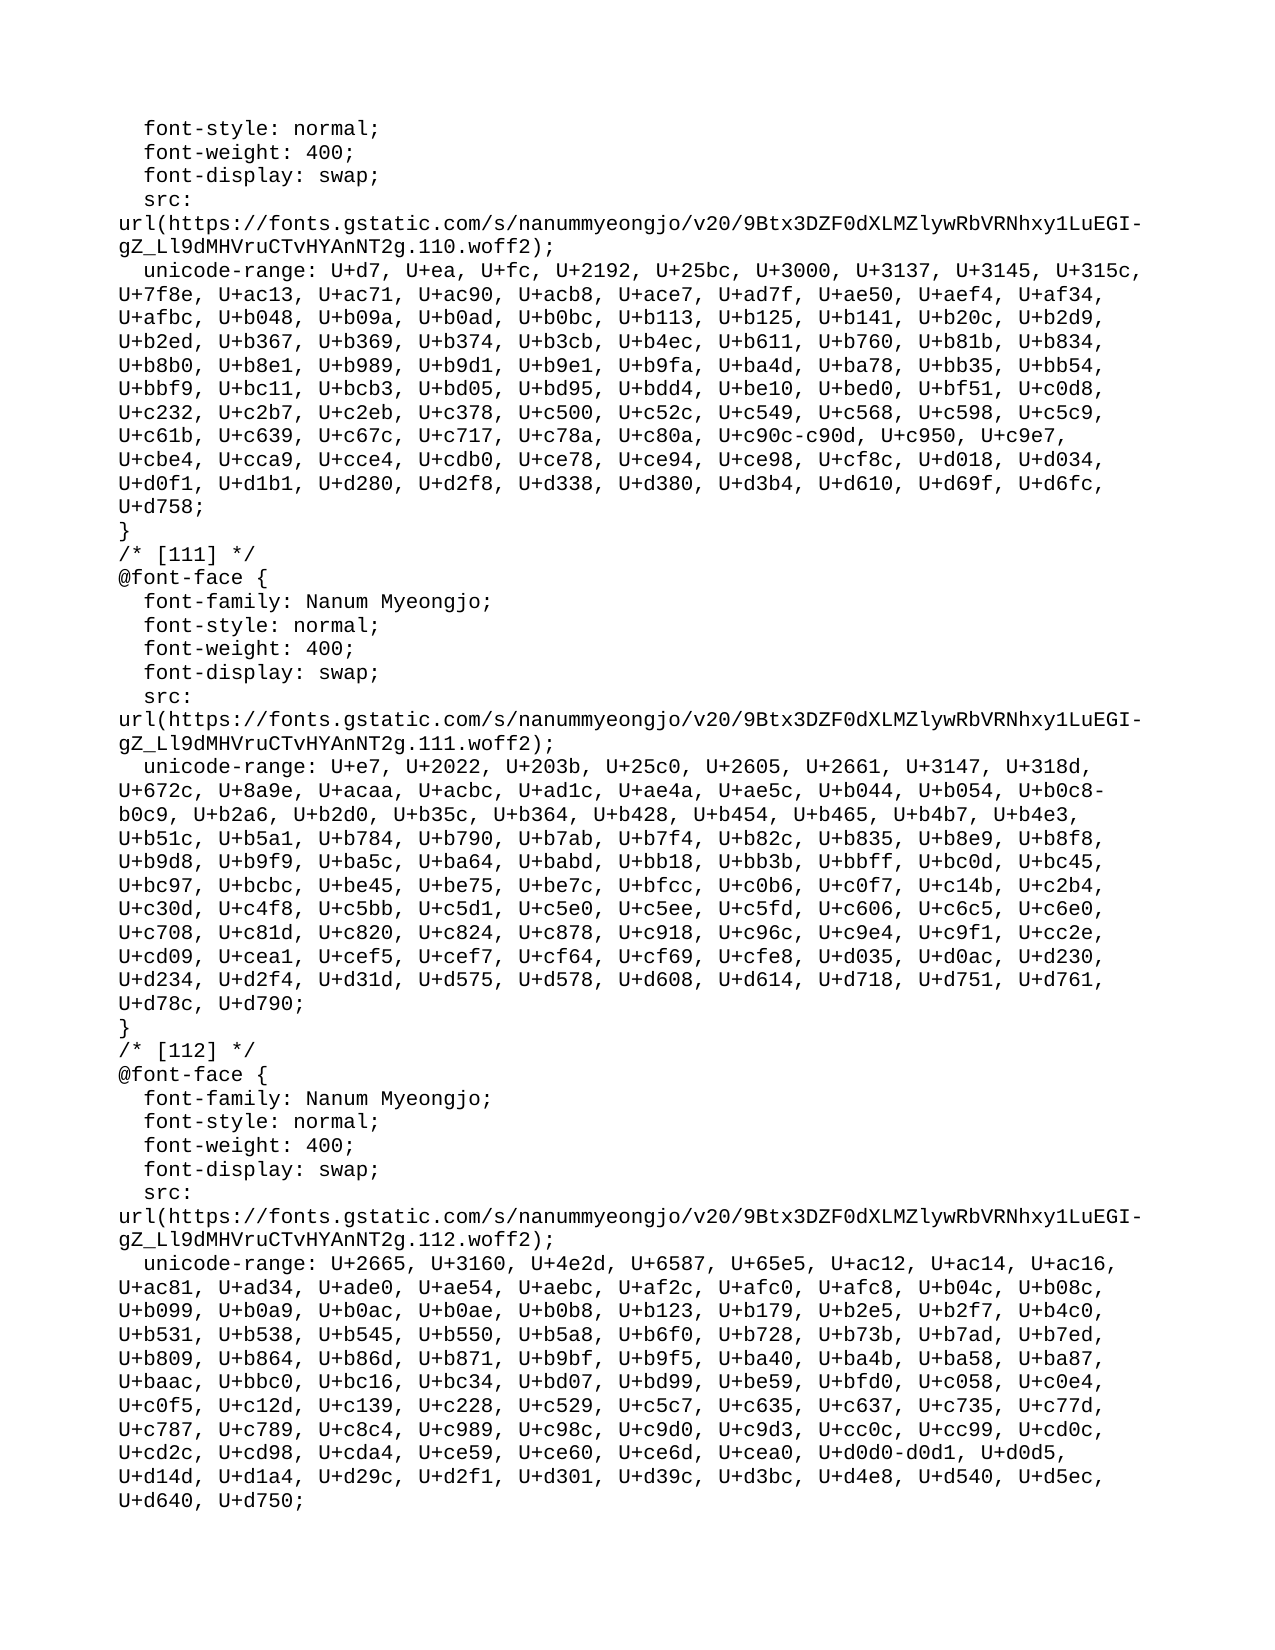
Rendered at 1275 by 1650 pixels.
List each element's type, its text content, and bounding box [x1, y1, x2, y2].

text @font-face { [118, 1064, 1157, 1088]
text src: url(https://fonts.gstatic.com/s/nanummyeongjo/v20/9Btx3DZF0dXLMZlywRbVRNhxy1LuEGI-gZ_Ll9dMHVruCTvHYAnNT2g.110.woff2); [118, 189, 1157, 260]
text font-weight: 400; [118, 1135, 1157, 1158]
text src: url(https://fonts.gstatic.com/s/nanummyeongjo/v20/9Btx3DZF0dXLMZlywRbVRNhxy1LuEGI-gZ_Ll9dMHVruCTvHYAnNT2g.112.woff2); [118, 1182, 1157, 1253]
text } [118, 520, 1157, 544]
text /* [111] */ [118, 544, 1157, 567]
text font-weight: 400; [118, 142, 1157, 165]
text } [118, 1017, 1157, 1040]
text font-weight: 400; [118, 638, 1157, 662]
text @font-face { [118, 567, 1157, 591]
text font-family: Nanum Myeongjo; [118, 591, 1157, 615]
text font-style: normal; [118, 118, 1157, 142]
text unicode-range: U+e7, U+2022, U+203b, U+25c0, U+2605, U+2661, U+3147, U+318d, U+672c, U+8a9e, U+acaa, U+acbc, U+ad1c, U+ae4a, U+ae5c, U+b044, U+b054, U+b0c8-b0c9, U+b2a6, U+b2d0, U+b35c, U+b364, U+b428, U+b454, U+b465, U+b4b7, U+b4e3, U+b51c, U+b5a1, U+b784, U+b790, U+b7ab, U+b7f4, U+b82c, U+b835, U+b8e9, U+b8f8, U+b9d8, U+b9f9, U+ba5c, U+ba64, U+babd, U+bb18, U+bb3b, U+bbff, U+bc0d, U+bc45, U+bc97, U+bcbc, U+be45, U+be75, U+be7c, U+bfcc, U+c0b6, U+c0f7, U+c14b, U+c2b4, U+c30d, U+c4f8, U+c5bb, U+c5d1, U+c5e0, U+c5ee, U+c5fd, U+c606, U+c6c5, U+c6e0, U+c708, U+c81d, U+c820, U+c824, U+c878, U+c918, U+c96c, U+c9e4, U+c9f1, U+cc2e, U+cd09, U+cea1, U+cef5, U+cef7, U+cf64, U+cf69, U+cfe8, U+d035, U+d0ac, U+d230, U+d234, U+d2f4, U+d31d, U+d575, U+d578, U+d608, U+d614, U+d718, U+d751, U+d761, U+d78c, U+d790; [118, 757, 1157, 1017]
text font-style: normal; [118, 1111, 1157, 1135]
text font-display: swap; [118, 662, 1157, 686]
text unicode-range: U+d7, U+ea, U+fc, U+2192, U+25bc, U+3000, U+3137, U+3145, U+315c, U+7f8e, U+ac13, U+ac71, U+ac90, U+acb8, U+ace7, U+ad7f, U+ae50, U+aef4, U+af34, U+afbc, U+b048, U+b09a, U+b0ad, U+b0bc, U+b113, U+b125, U+b141, U+b20c, U+b2d9, U+b2ed, U+b367, U+b369, U+b374, U+b3cb, U+b4ec, U+b611, U+b760, U+b81b, U+b834, U+b8b0, U+b8e1, U+b989, U+b9d1, U+b9e1, U+b9fa, U+ba4d, U+ba78, U+bb35, U+bb54, U+bbf9, U+bc11, U+bcb3, U+bd05, U+bd95, U+bdd4, U+be10, U+bed0, U+bf51, U+c0d8, U+c232, U+c2b7, U+c2eb, U+c378, U+c500, U+c52c, U+c549, U+c568, U+c598, U+c5c9, U+c61b, U+c639, U+c67c, U+c717, U+c78a, U+c80a, U+c90c-c90d, U+c950, U+c9e7, U+cbe4, U+cca9, U+cce4, U+cdb0, U+ce78, U+ce94, U+ce98, U+cf8c, U+d018, U+d034, U+d0f1, U+d1b1, U+d280, U+d2f8, U+d338, U+d380, U+d3b4, U+d610, U+d69f, U+d6fc, U+d758; [118, 260, 1157, 520]
text src: url(https://fonts.gstatic.com/s/nanummyeongjo/v20/9Btx3DZF0dXLMZlywRbVRNhxy1LuEGI-gZ_Ll9dMHVruCTvHYAnNT2g.111.woff2); [118, 686, 1157, 757]
text unicode-range: U+2665, U+3160, U+4e2d, U+6587, U+65e5, U+ac12, U+ac14, U+ac16, U+ac81, U+ad34, U+ade0, U+ae54, U+aebc, U+af2c, U+afc0, U+afc8, U+b04c, U+b08c, U+b099, U+b0a9, U+b0ac, U+b0ae, U+b0b8, U+b123, U+b179, U+b2e5, U+b2f7, U+b4c0, U+b531, U+b538, U+b545, U+b550, U+b5a8, U+b6f0, U+b728, U+b73b, U+b7ad, U+b7ed, U+b809, U+b864, U+b86d, U+b871, U+b9bf, U+b9f5, U+ba40, U+ba4b, U+ba58, U+ba87, U+baac, U+bbc0, U+bc16, U+bc34, U+bd07, U+bd99, U+be59, U+bfd0, U+c058, U+c0e4, U+c0f5, U+c12d, U+c139, U+c228, U+c529, U+c5c7, U+c635, U+c637, U+c735, U+c77d, U+c787, U+c789, U+c8c4, U+c989, U+c98c, U+c9d0, U+c9d3, U+cc0c, U+cc99, U+cd0c, U+cd2c, U+cd98, U+cda4, U+ce59, U+ce60, U+ce6d, U+cea0, U+d0d0-d0d1, U+d0d5, U+d14d, U+d1a4, U+d29c, U+d2f1, U+d301, U+d39c, U+d3bc, U+d4e8, U+d540, U+d5ec, U+d640, U+d750; [118, 1253, 1157, 1513]
text font-family: Nanum Myeongjo; [118, 1088, 1157, 1111]
text font-display: swap; [118, 1158, 1157, 1182]
text /* [112] */ [118, 1040, 1157, 1064]
text font-style: normal; [118, 615, 1157, 638]
text font-display: swap; [118, 165, 1157, 189]
